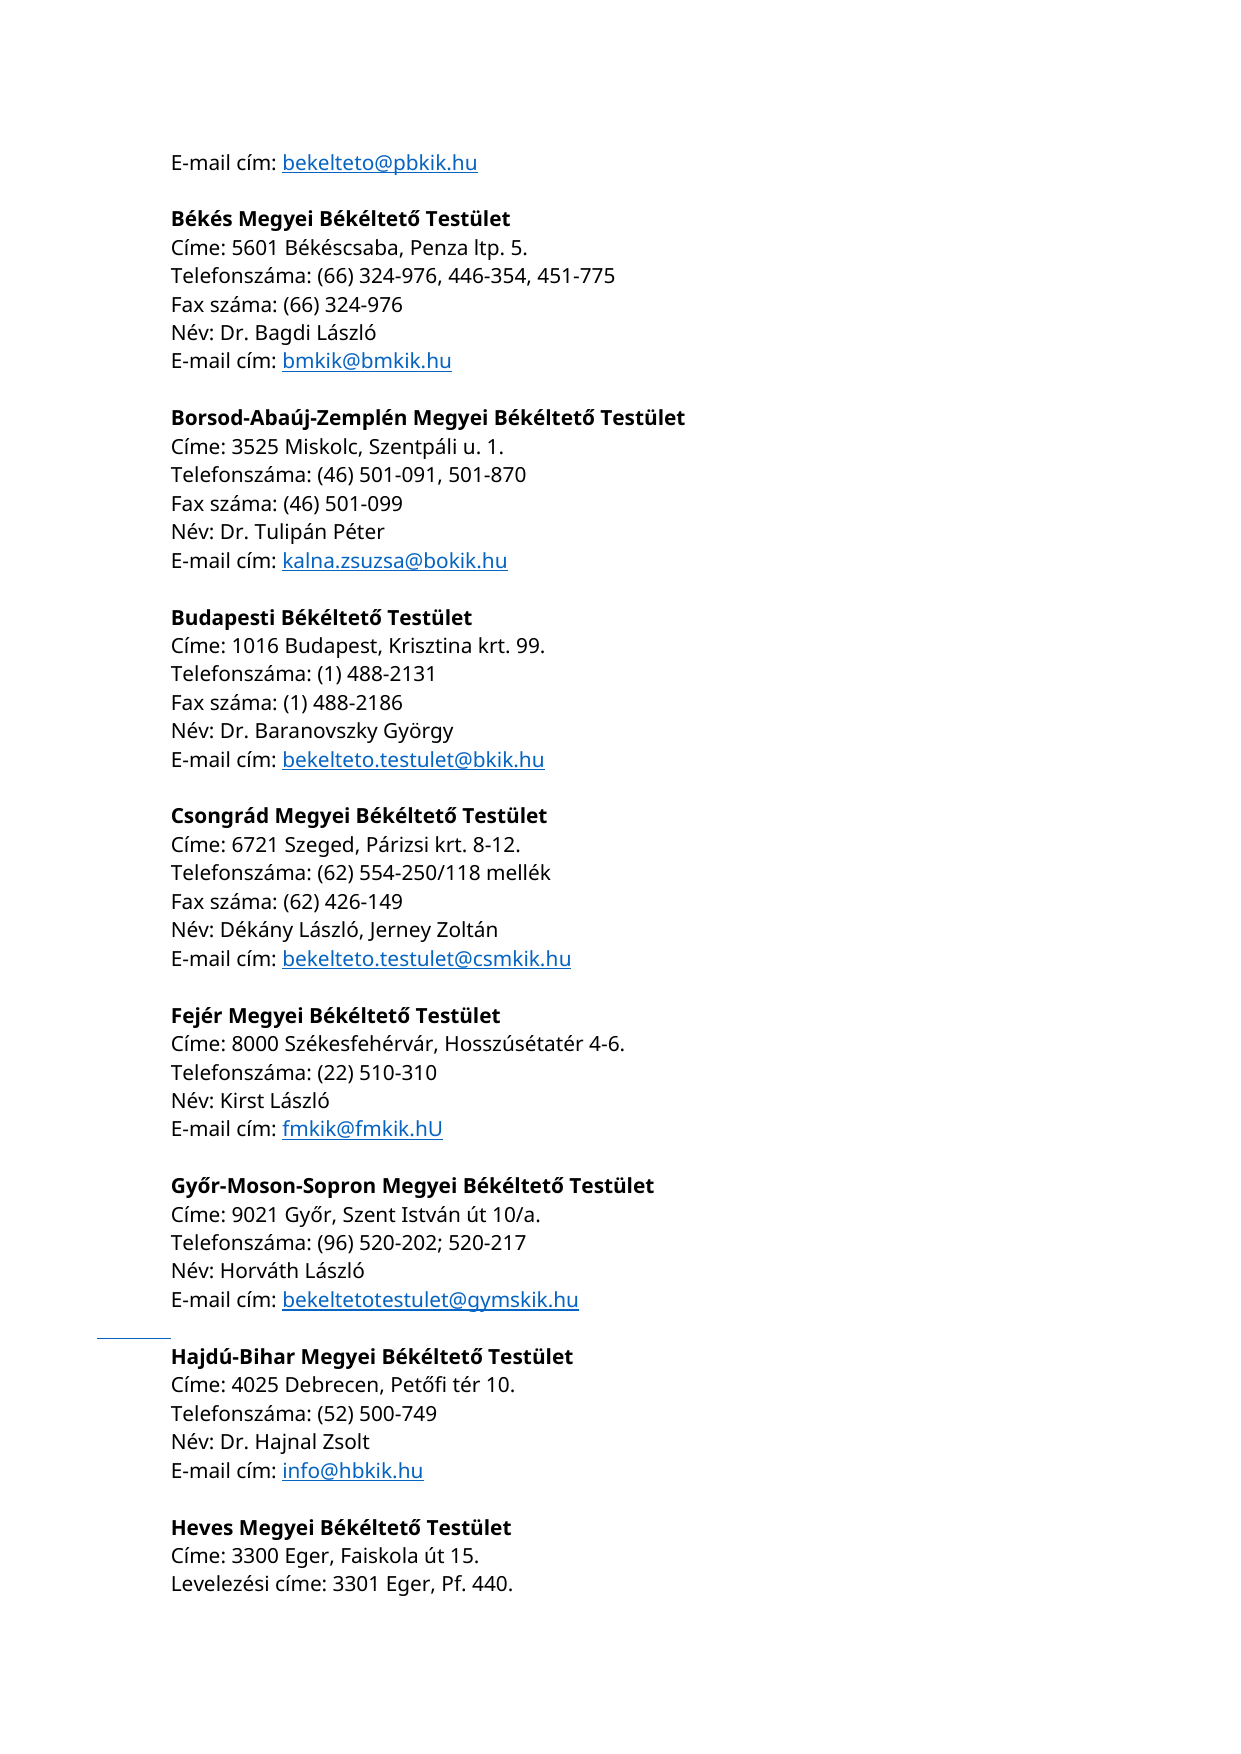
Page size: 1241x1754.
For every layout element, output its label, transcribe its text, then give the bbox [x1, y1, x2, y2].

text E-mail cím: bekelteto@pbkik.hu [97, 148, 1130, 176]
text Békés Megyei Békéltető Testület Címe: 5601 Békéscsaba, Penza ltp. 5. Telefonszáma: (66) 324-976, 446-354, 451-775 Fax száma: (66) 324-976 Név: Dr. Bagdi László E-mail cím: bmkik@bmkik.hu [97, 204, 1130, 375]
text Hajdú-Bihar Megyei Békéltető Testület Címe: 4025 Debrecen, Petőfi tér 10. Telefonszáma: (52) 500-749 Név: Dr. Hajnal Zsolt E-mail cím: info@hbkik.hu [97, 1342, 1130, 1484]
text E-mail cím: bekeltetotestulet@gymskik.hu [97, 1285, 1130, 1313]
text Fejér Megyei Békéltető Testület Címe: 8000 Székesfehérvár, Hosszúsétatér 4-6. Telefonszáma: (22) 510-310 Név: Kirst László E-mail cím: fmkik@fmkik.hU [97, 1001, 1130, 1143]
text Címe: 9021 Győr, Szent István út 10/a. [97, 1200, 1130, 1228]
text Heves Megyei Békéltető Testület Címe: 3300 Eger, Faiskola út 15. Levelezési címe: 3301 Eger, Pf. 440. [97, 1513, 1130, 1598]
text Csongrád Megyei Békéltető Testület Címe: 6721 Szeged, Párizsi krt. 8-12. Telefonszáma: (62) 554-250/118 mellék Fax száma: (62) 426-149 Név: Dékány László, Jerney Zoltán E-mail cím: bekelteto.testulet@csmkik.hu [97, 802, 1130, 972]
text Telefonszáma: (96) 520-202; 520-217 [97, 1228, 1130, 1257]
text Budapesti Békéltető Testület Címe: 1016 Budapest, Krisztina krt. 99. Telefonszáma: (1) 488-2131 Fax száma: (1) 488-2186 Név: Dr. Baranovszky György E-mail cím: bekelteto.testulet@bkik.hu [97, 603, 1130, 773]
text Név: Horváth László [97, 1257, 1130, 1285]
text Győr-Moson-Sopron Megyei Békéltető Testület [97, 1171, 1130, 1200]
text Borsod-Abaúj-Zemplén Megyei Békéltető Testület Címe: 3525 Miskolc, Szentpáli u. 1. Telefonszáma: (46) 501-091, 501-870 Fax száma: (46) 501-099 Név: Dr. Tulipán Péter E-mail cím: kalna.zsuzsa@bokik.hu [97, 403, 1130, 574]
